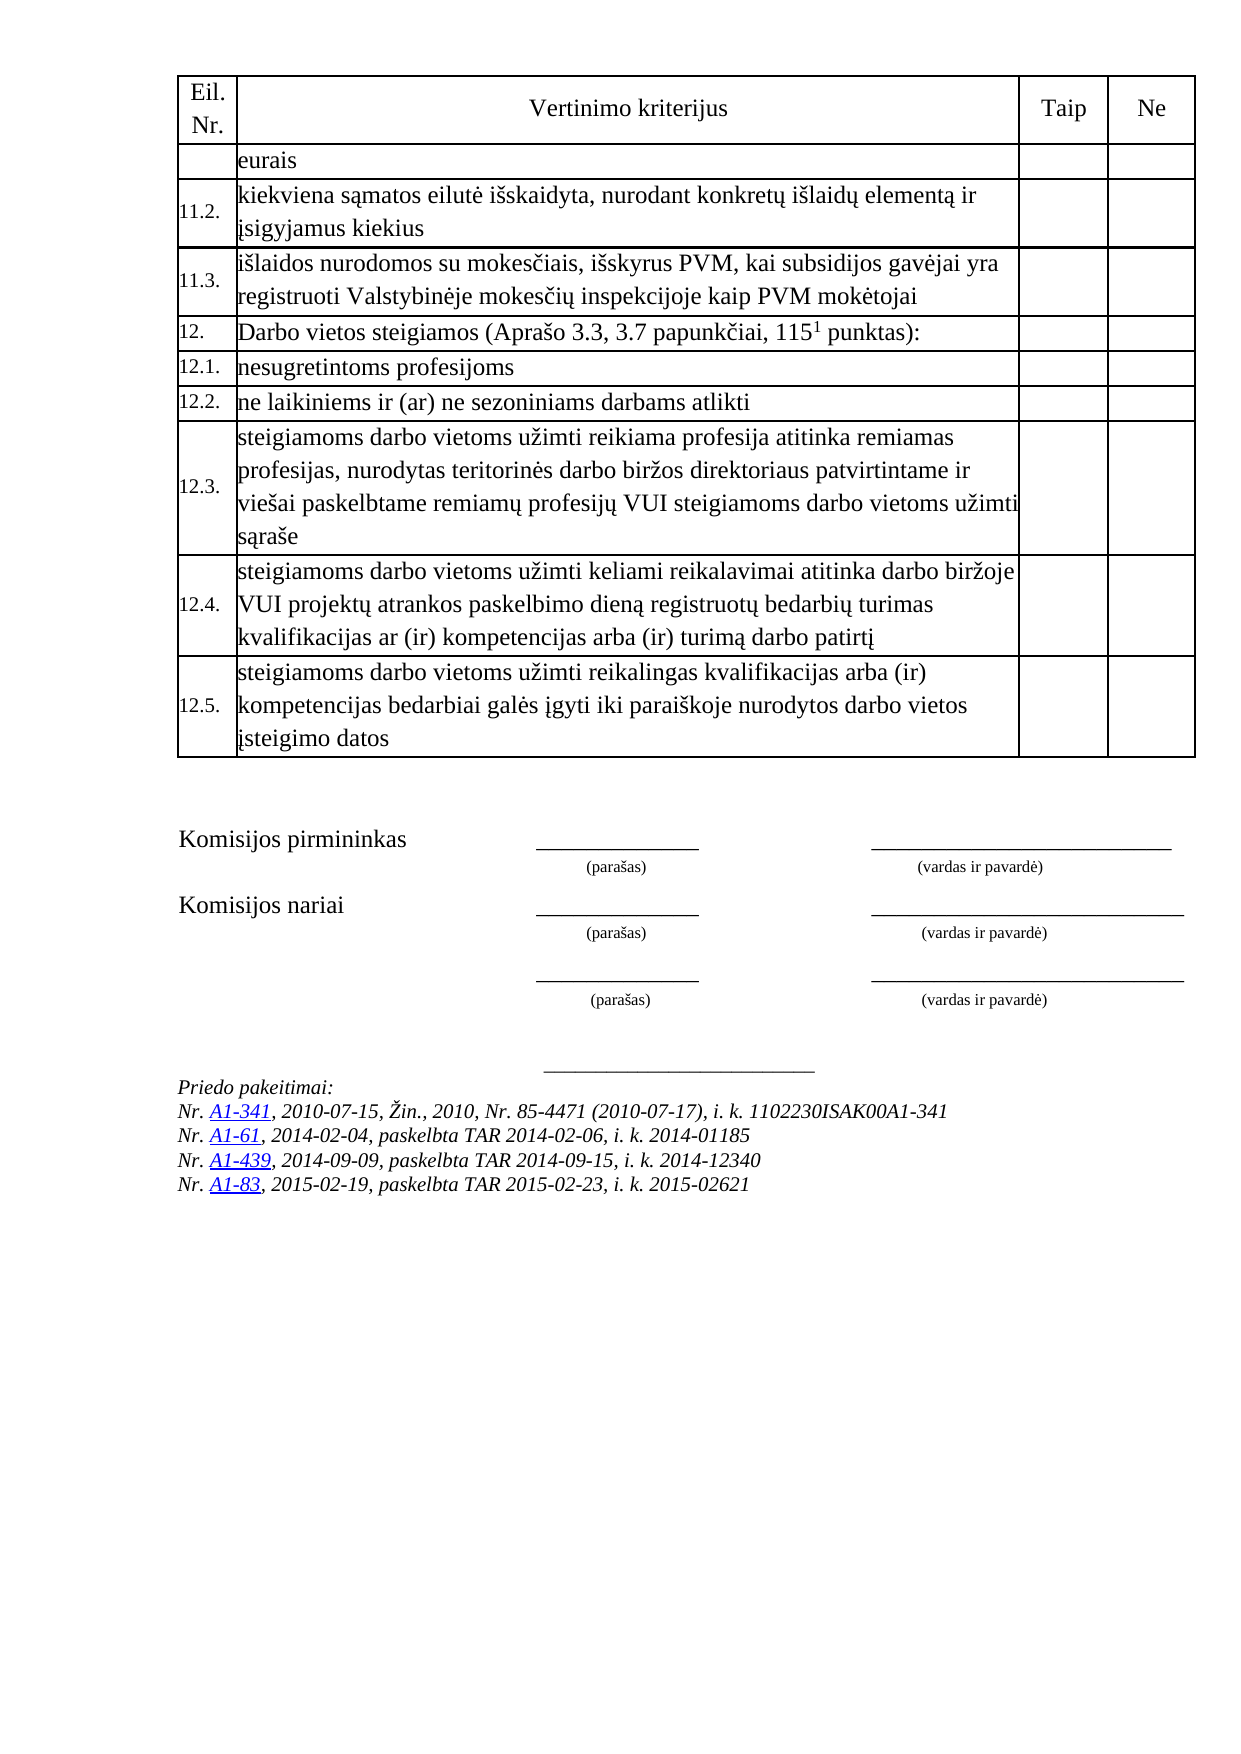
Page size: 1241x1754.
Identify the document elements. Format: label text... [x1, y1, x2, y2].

table_cell ne laikiniems ir (ar) ne sezoniniams darbams atlikti [238, 387, 1018, 420]
table_cell 11.2. [179, 180, 236, 246]
table_cell _________________________ (vardas ir pavardė) _________________________ (vardas ir pavardė) [860, 890, 1195, 1022]
text Nr. A1-439, 2014-09-09, paskelbta TAR 2014-09-15, i. k. 2014-12340 [177, 1147, 1181, 1172]
table_cell 12.1. [179, 352, 236, 385]
table_cell eurais [238, 145, 1018, 178]
table_cell [1109, 556, 1194, 655]
table_cell [1020, 387, 1107, 420]
table_cell išlaidos nurodomos su mokesčiais, išskyrus PVM, kai subsidijos gavėjai yra registruoti Valstybinėje mokesčių inspekcijoje kaip PVM mokėtojai [238, 249, 1018, 314]
table_cell [1020, 180, 1107, 246]
table_cell [1109, 180, 1194, 246]
table_header Eil. Nr. [179, 77, 236, 143]
table_cell steigiamoms darbo vietoms užimti keliami reikalavimai atitinka darbo biržoje VUI projektų atrankos paskelbimo dieną registruotų bedarbių turimas kvalifikacijas ar (ir) kompetencijas arba (ir) turimą darbo patirtį [238, 556, 1018, 655]
table_header Vertinimo kriterijus [238, 77, 1018, 143]
table_cell [1020, 317, 1107, 349]
table_cell steigiamoms darbo vietoms užimti reikiama profesija atitinka remiamas profesijas, nurodytas teritorinės darbo biržos direktoriaus patvirtintame ir viešai paskelbtame remiamų profesijų VUI steigiamoms darbo vietoms užimti sąraše [238, 422, 1018, 554]
table_cell 12.5. [179, 657, 236, 756]
table_cell [1020, 657, 1107, 756]
table_cell nesugretintoms profesijoms [238, 352, 1018, 385]
table_cell 11.3. [179, 249, 236, 314]
text Priedo pakeitimai: [177, 1075, 1181, 1099]
table_cell 12. [179, 317, 236, 349]
table_cell ________________________ (vardas ir pavardė) [860, 758, 1195, 890]
table_cell [1109, 249, 1194, 314]
table_cell [1109, 145, 1194, 178]
table_header Ne [1109, 77, 1194, 143]
table_cell 12.4. [179, 556, 236, 655]
table_cell [1020, 145, 1107, 178]
table_cell [1020, 556, 1107, 655]
table_cell _____________ (parašas) [525, 758, 860, 890]
table_cell steigiamoms darbo vietoms užimti reikalingas kvalifikacijas arba (ir) kompetencijas bedarbiai galės įgyti iki paraiškoje nurodytos darbo vietos įsteigimo datos [238, 657, 1018, 756]
table_cell [1020, 352, 1107, 385]
text Nr. A1-83, 2015-02-19, paskelbta TAR 2015-02-23, i. k. 2015-02621 [177, 1172, 1181, 1196]
text Nr. A1-341, 2010-07-15, Žin., 2010, Nr. 85-4471 (2010-07-17), i. k. 1102230ISAK00A1-341 [177, 1099, 1181, 1123]
table_cell [179, 145, 236, 178]
table_cell [1020, 249, 1107, 314]
text Nr. A1-61, 2014-02-04, paskelbta TAR 2014-02-06, i. k. 2014-01185 [177, 1123, 1181, 1147]
table_cell [1109, 657, 1194, 756]
table_cell [1109, 387, 1194, 420]
table_cell [1109, 352, 1194, 385]
table_header Taip [1020, 77, 1107, 143]
table_cell [1109, 317, 1194, 349]
table_cell 12.3. [179, 422, 236, 554]
table_cell [1020, 422, 1107, 554]
table_cell Darbo vietos steigiamos (Aprašo 3.3, 3.7 papunkčiai, 1151 punktas): [238, 317, 1018, 349]
text __________________________ [177, 1051, 1181, 1075]
table_cell [1109, 422, 1194, 554]
table_cell _____________ (parašas) _____________ (parašas) [525, 890, 860, 1022]
table_cell kiekviena sąmatos eilutė išskaidyta, nurodant konkretų išlaidų elementą ir įsigyjamus kiekius [238, 180, 1018, 246]
table_cell Komisijos nariai [178, 890, 525, 1022]
table_cell 12.2. [179, 387, 236, 420]
table_cell Komisijos pirmininkas [178, 758, 525, 890]
